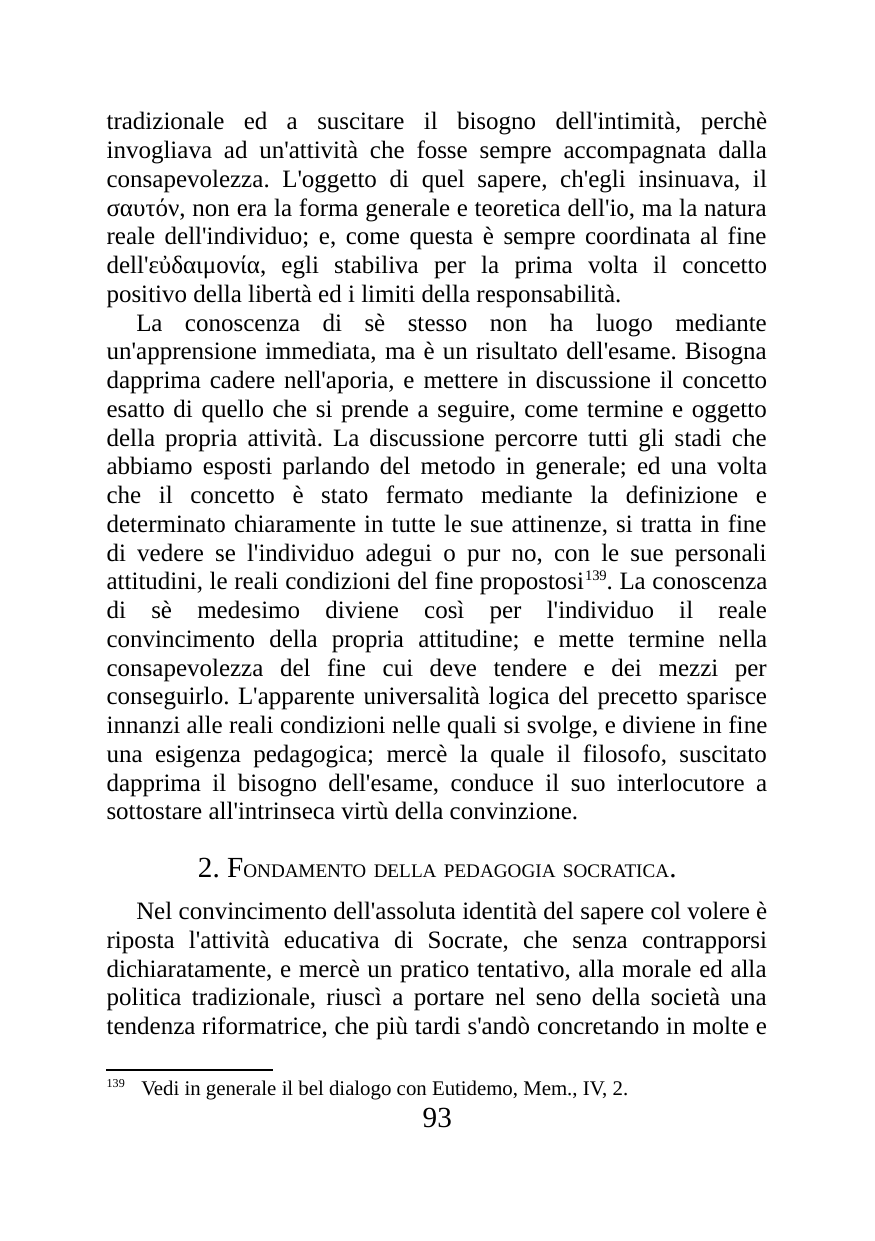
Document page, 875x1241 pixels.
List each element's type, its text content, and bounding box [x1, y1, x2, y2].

subtitle 2. Fondamento della pedagogia socratica. [106, 850, 768, 884]
text Nel convincimento dell'assoluta identità del sapere col volere è riposta l'attività educativa di Socrate, che senza contrapporsi dichiaratamente, e mercè un pratico tentativo, alla morale ed alla politica tradizionale, riuscì a portare nel seno della società una tendenza riformatrice, che più tardi s'andò concretando in molte e [106, 896, 768, 1040]
text La conoscenza di sè stesso non ha luogo mediante un'apprensione immediata, ma è un risultato dell'esame. Bisogna dapprima cadere nell'aporia, e mettere in discussione il concetto esatto di quello che si prende a seguire, come termine e oggetto della propria attività. La discussione percorre tutti gli stadi che abbiamo esposti parlando del metodo in generale; ed una volta che il concetto è stato fermato mediante la definizione e determinato chiaramente in tutte le sue attinenze, si tratta in fine di vedere se l'individuo adegui o pur no, con le sue personali attitudini, le reali condizioni del fine propostosi. La conoscenza di sè medesimo diviene così per l'individuo il reale convincimento della propria attitudine; e mette termine nella consapevolezza del fine cui deve tendere e dei mezzi per conseguirlo. L'apparente universalità logica del precetto sparisce innanzi alle reali condizioni nelle quali si svolge, e diviene in fine una esigenza pedagogica; mercè la quale il filosofo, suscitato dapprima il bisogno dell'esame, conduce il suo interlocutore a sottostare all'intrinseca virtù della convinzione. [106, 308, 768, 825]
text Vedi in generale il bel dialogo con Eutidemo, Mem., IV, 2. [106, 1076, 768, 1100]
text tradizionale ed a suscitare il bisogno dell'intimità, perchè invogliava ad un'attività che fosse sempre accompagnata dalla consapevolezza. L'oggetto di quel sapere, ch'egli insinuava, il σαυτόν, non era la forma generale e teoretica dell'io, ma la natura reale dell'individuo; e, come questa è sempre coordinata al fine dell'εὐδαιμονία, egli stabiliva per la prima volta il concetto positivo della libertà ed i limiti della responsabilità. [106, 106, 768, 308]
